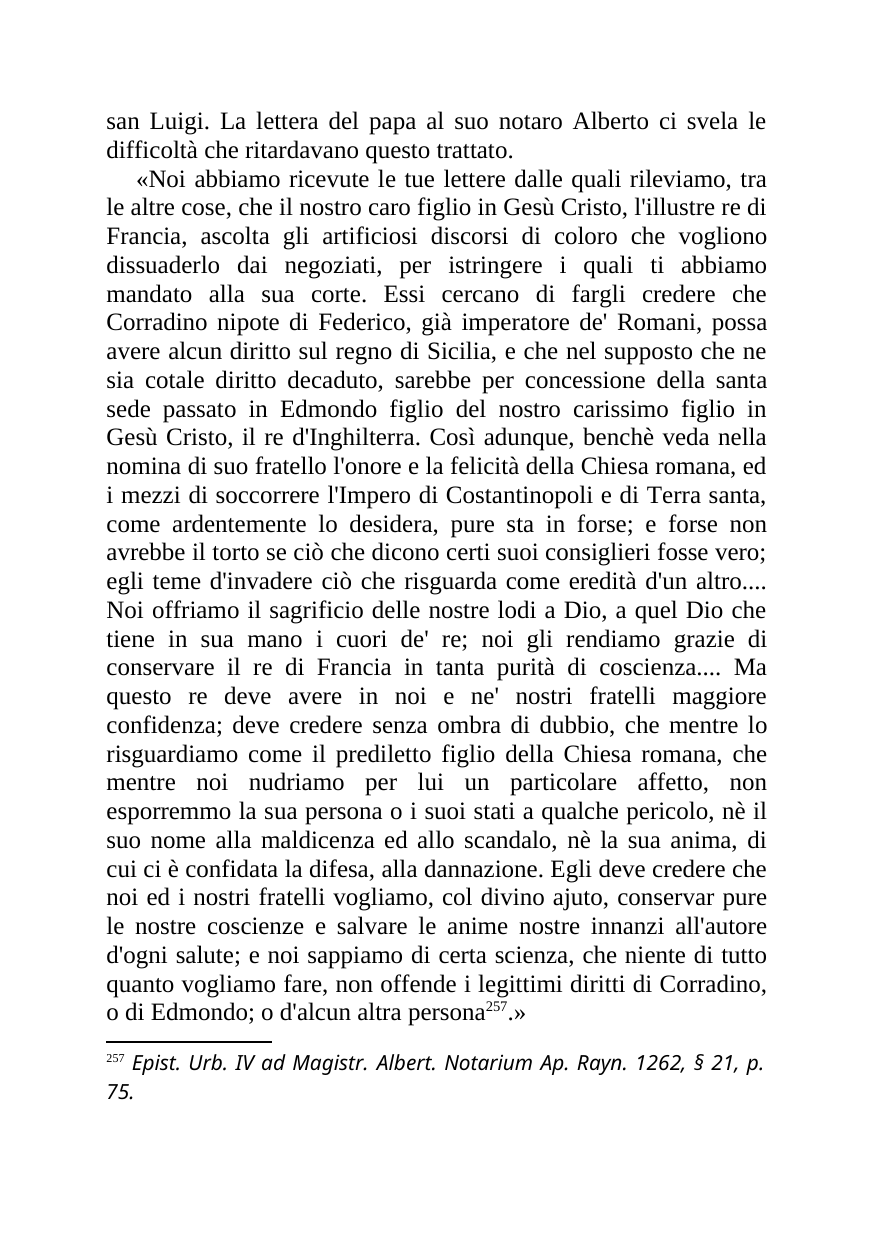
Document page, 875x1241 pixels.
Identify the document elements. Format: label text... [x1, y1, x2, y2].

text Epist. Urb. IV ad Magistr. Albert. Notarium Ap. Rayn. 1262, § 21, p. 75. [106, 1048, 768, 1105]
text «Noi abbiamo ricevute le tue lettere dalle quali rileviamo, tra le altre cose, che il nostro caro figlio in Gesù Cristo, l'illustre re di Francia, ascolta gli artificiosi discorsi di coloro che vogliono dissuaderlo dai negoziati, per istringere i quali ti abbiamo mandato alla sua corte. Essi cercano di fargli credere che Corradino nipote di Federico, già imperatore de' Romani, possa avere alcun diritto sul regno di Sicilia, e che nel supposto che ne sia cotale diritto decaduto, sarebbe per concessione della santa sede passato in Edmondo figlio del nostro carissimo figlio in Gesù Cristo, il re d'Inghilterra. Così adunque, benchè veda nella nomina di suo fratello l'onore e la felicità della Chiesa romana, ed i mezzi di soccorrere l'Impero di Costantinopoli e di Terra santa, come ardentemente lo desidera, pure sta in forse; e forse non avrebbe il torto se ciò che dicono certi suoi consiglieri fosse vero; egli teme d'invadere ciò che risguarda come eredità d'un altro.... Noi offriamo il sagrificio delle nostre lodi a Dio, a quel Dio che tiene in sua mano i cuori de' re; noi gli rendiamo grazie di conservare il re di Francia in tanta purità di coscienza.... Ma questo re deve avere in noi e ne' nostri fratelli maggiore confidenza; deve credere senza ombra di dubbio, che mentre lo risguardiamo come il prediletto figlio della Chiesa romana, che mentre noi nudriamo per lui un particolare affetto, non esporremmo la sua persona o i suoi stati a qualche pericolo, nè il suo nome alla maldicenza ed allo scandalo, nè la sua anima, di cui ci è confidata la difesa, alla dannazione. Egli deve credere che noi ed i nostri fratelli vogliamo, col divino ajuto, conservar pure le nostre coscienze e salvare le anime nostre innanzi all'autore d'ogni salute; e noi sappiamo di certa scienza, che niente di tutto quanto vogliamo fare, non offende i legittimi diritti di Corradino, o di Edmondo; o d'alcun altra persona.» [106, 164, 768, 1026]
text san Luigi. La lettera del papa al suo notaro Alberto ci svela le difficoltà che ritardavano questo trattato. [106, 106, 768, 164]
